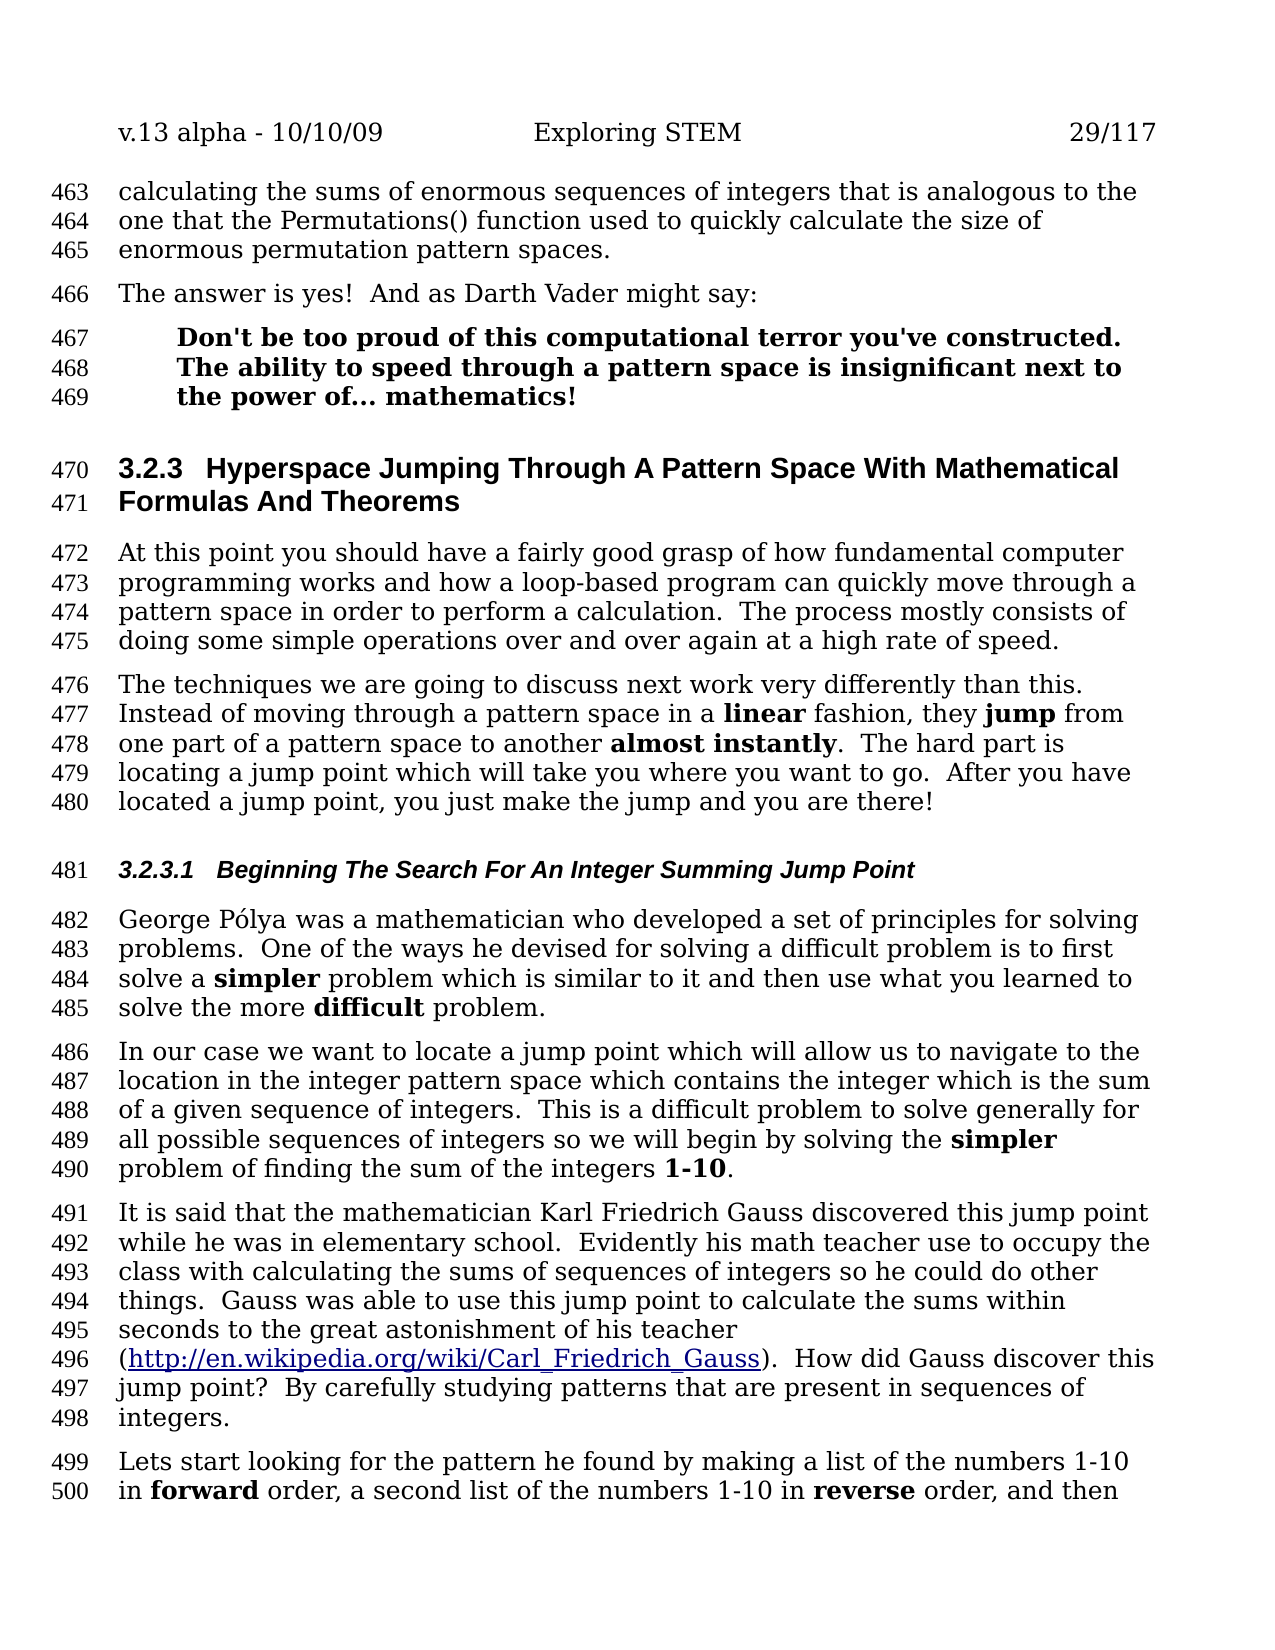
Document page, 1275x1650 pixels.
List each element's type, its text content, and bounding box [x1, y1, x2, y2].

subtitle Beginning The Search For An Integer Summing Jump Point [118, 856, 1157, 884]
text Lets start looking for the pattern he found by making a list of the numbers 1-10 in forward order, a second list of the numbers 1-10 in reverse order, and then [118, 1447, 1157, 1506]
text At this point you should have a fairly good grasp of how fundamental computer programming works and how a loop-based program can quickly move through a pattern space in order to perform a calculation. The process mostly consists of doing some simple operations over and over again at a high rate of speed. [118, 539, 1157, 655]
text The techniques we are going to discuss next work very differently than this. Instead of moving through a pattern space in a linear fashion, they jump from one part of a pattern space to another almost instantly. The hard part is locating a jump point which will take you where you want to go. After you have located a jump point, you just make the jump and you are there! [118, 670, 1157, 817]
text George Pólya was a mathematician who developed a set of principles for solving problems. One of the ways he devised for solving a difficult problem is to first solve a simpler problem which is similar to it and then use what you learned to solve the more difficult problem. [118, 905, 1157, 1022]
text It is said that the mathematician Karl Friedrich Gauss discovered this jump point while he was in elementary school. Evidently his math teacher use to occupy the class with calculating the sums of sequences of integers so he could do other things. Gauss was able to use this jump point to calculate the sums within seconds to the great astonishment of his teacher (http://en.wikipedia.org/wiki/Carl_Friedrich_Gauss). How did Gauss discover this jump point? By carefully studying patterns that are present in sequences of integers. [118, 1199, 1157, 1432]
text Don't be too proud of this computational terror you've constructed. The ability to speed through a pattern space is insignificant next to the power of... mathematics! [176, 323, 1157, 412]
subtitle Hyperspace Jumping Through A Pattern Space With Mathematical Formulas And Theorems [118, 451, 1157, 518]
text In our case we want to locate a jump point which will allow us to navigate to the location in the integer pattern space which contains the integer which is the sum of a given sequence of integers. This is a difficult problem to solve generally for all possible sequences of integers so we will begin by solving the simpler problem of finding the sum of the integers 1-10. [118, 1037, 1157, 1184]
text The answer is yes! And as Darth Vader might say: [118, 279, 1157, 308]
text calculating the sums of enormous sequences of integers that is analogous to the one that the Permutations() function used to quickly calculate the size of enormous permutation pattern spaces. [118, 177, 1157, 264]
